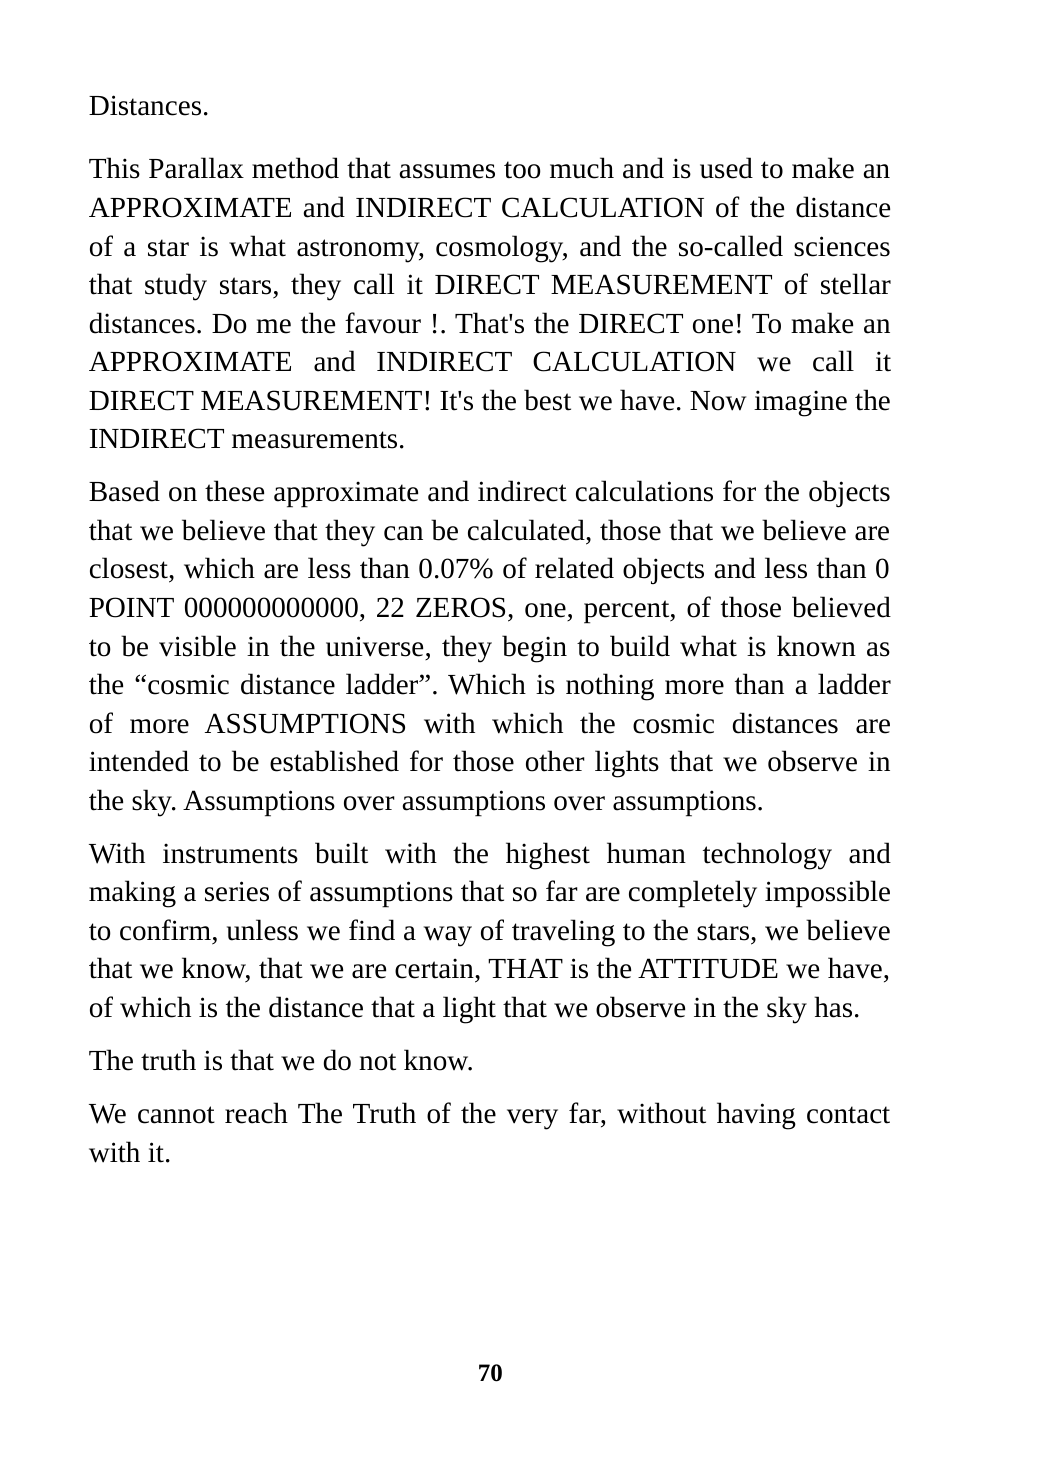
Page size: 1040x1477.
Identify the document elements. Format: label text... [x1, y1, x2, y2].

text We cannot reach The Truth of the very far, without having contact with it. [88, 1096, 892, 1168]
text Based on these approximate and indirect calculations for the objects that we believe that they can be calculated, those that we believe are closest, which are less than 0.07% of related objects and less than 0 POINT 000000000000, 22 ZEROS, one, percent, of those believed to be visible in the universe, they begin to build what is known as the “cosmic distance ladder”. Which is nothing more than a ladder of more ASSUMPTIONS with which the cosmic distances are intended to be established for those other lights that we observe in the sky. Assumptions over assumptions over assumptions. [88, 474, 892, 816]
text With instruments built with the highest human technology and making a series of assumptions that so far are completely impossible to confirm, unless we find a way of traveling to the stars, we believe that we know, that we are certain, THAT is the ATTITUDE we have, of which is the distance that a light that we observe in the sky has. [88, 836, 892, 1024]
text This Parallax method that assumes too much and is used to make an APPROXIMATE and INDIRECT CALCULATION of the distance of a star is what astronomy, cosmology, and the so-called sciences that study stars, they call it DIRECT MEASUREMENT of stellar distances. Do me the favour !. That's the DIRECT one! To make an APPROXIMATE and INDIRECT CALCULATION we call it DIRECT MEASUREMENT! It's the best we have. Now imagine the INDIRECT measurements. [88, 152, 892, 455]
text The truth is that we do not know. [88, 1043, 892, 1077]
